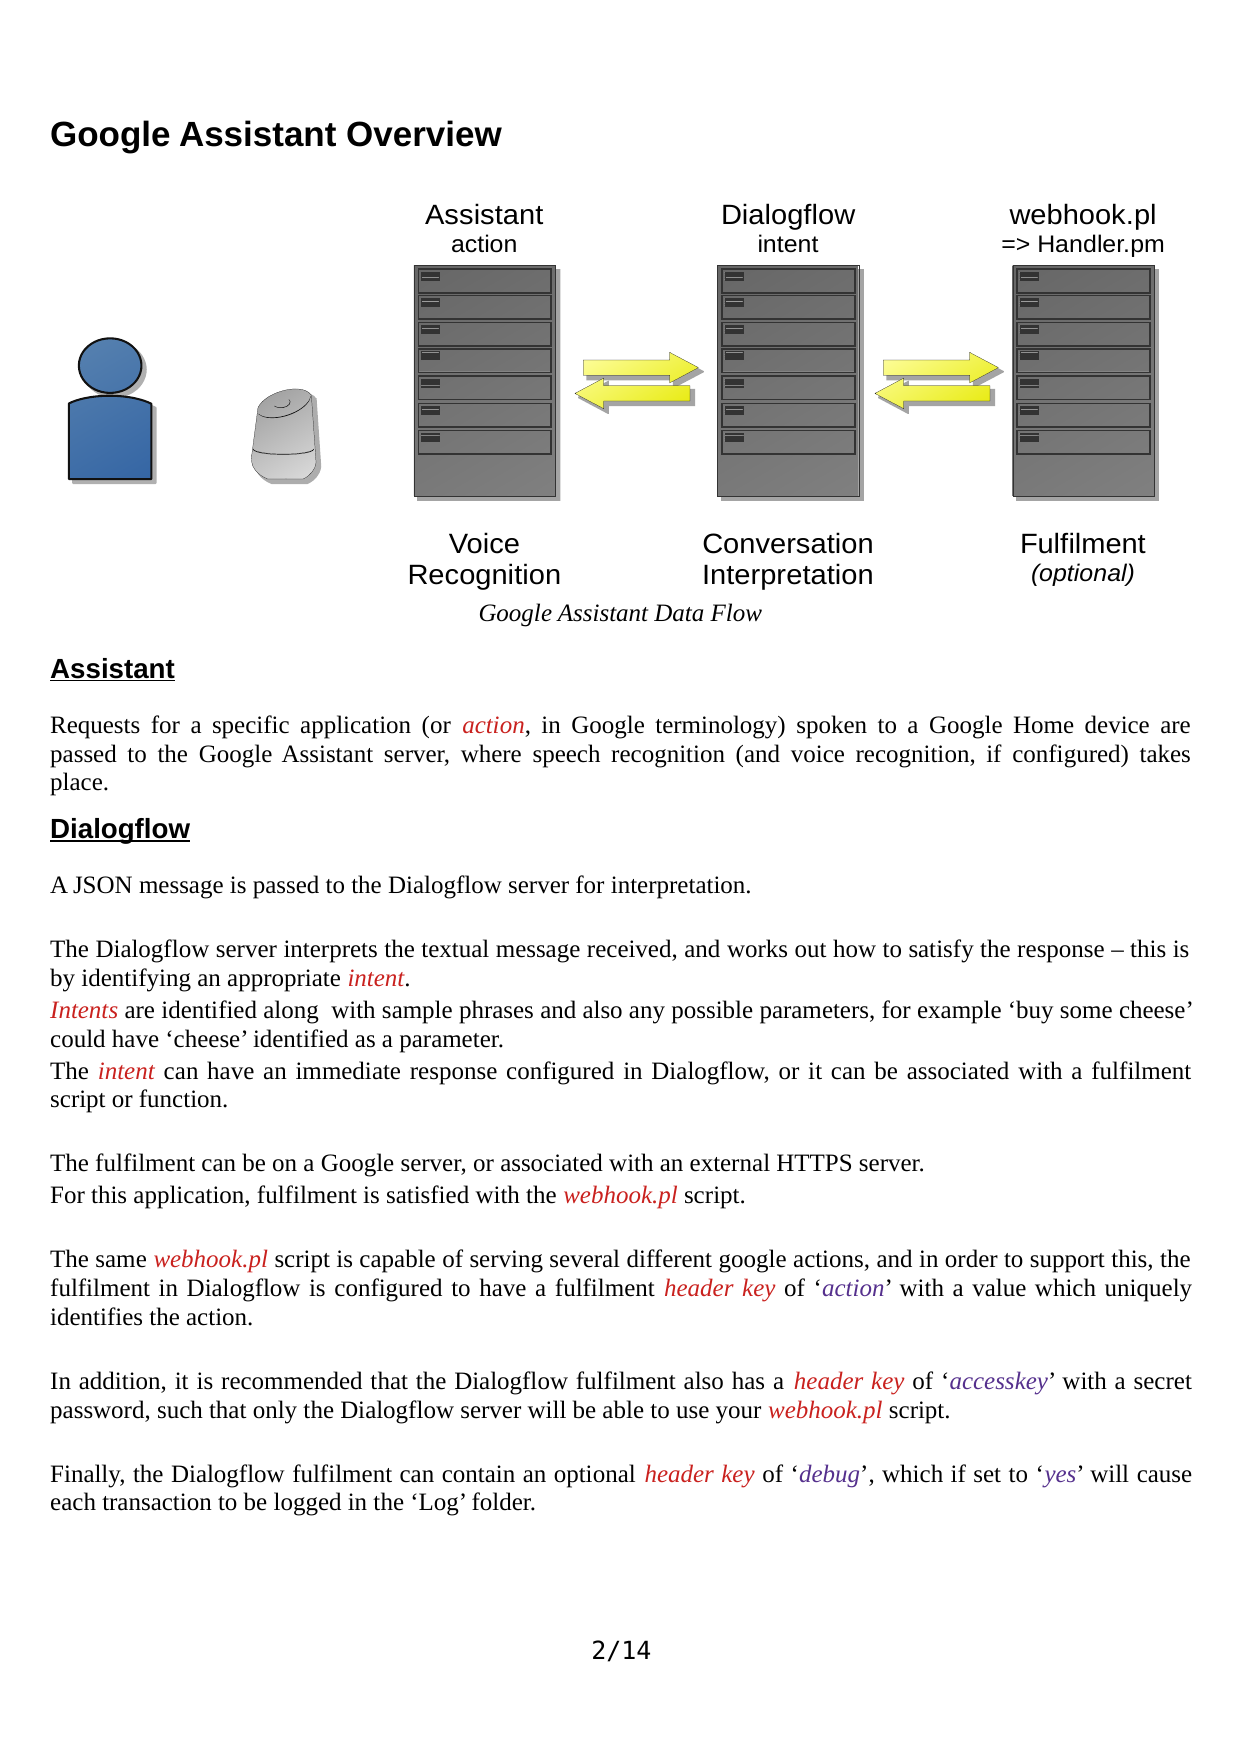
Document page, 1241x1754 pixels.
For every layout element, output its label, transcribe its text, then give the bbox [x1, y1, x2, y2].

text In addition, it is recommended that the Dialogflow fulfilment also has a header key of ‘accesskey’ with a secret password, such that only the Dialogflow server will be able to use your webhook.pl script. [50, 1366, 1192, 1423]
text The same webhook.pl script is capable of serving several different google actions, and in order to support this, the fulfilment in Dialogflow is configured to have a fulfilment header key of ‘action’ with a value which uniquely identifies the action. [50, 1244, 1192, 1331]
subtitle Assistant [50, 652, 1192, 684]
text A JSON message is passed to the Dialogflow server for interpretation. [50, 870, 1192, 899]
text The Dialogflow server interprets the textual message received, and works out how to satisfy the response – this is by identifying an appropriate intent. [50, 934, 1192, 992]
text Intents are identified along with sample phrases and also any possible parameters, for example ‘buy some cheese’ could have ‘cheese’ identified as a parameter. [50, 995, 1192, 1053]
text The intent can have an immediate response configured in Dialogflow, or it can be associated with a fulfilment script or function. [50, 1056, 1192, 1113]
subtitle Google Assistant Overview [50, 113, 1192, 154]
text For this application, fulfilment is satisfied with the webhook.pl script. [50, 1181, 1192, 1209]
text The fulfilment can be on a Google server, or associated with an external HTTPS server. [50, 1148, 1192, 1177]
text Google Assistant Data Flow [50, 179, 1192, 627]
subtitle Dialogflow [50, 812, 1192, 844]
text Requests for a specific application (or action, in Google terminology) spoken to a Google Home device are passed to the Google Assistant server, where speech recognition (and voice recognition, if configured) takes place. [50, 710, 1192, 796]
text Finally, the Dialogflow fulfilment can contain an optional header key of ‘debug’, which if set to ‘yes’ will cause each transaction to be logged in the ‘Log’ folder. [50, 1459, 1192, 1516]
